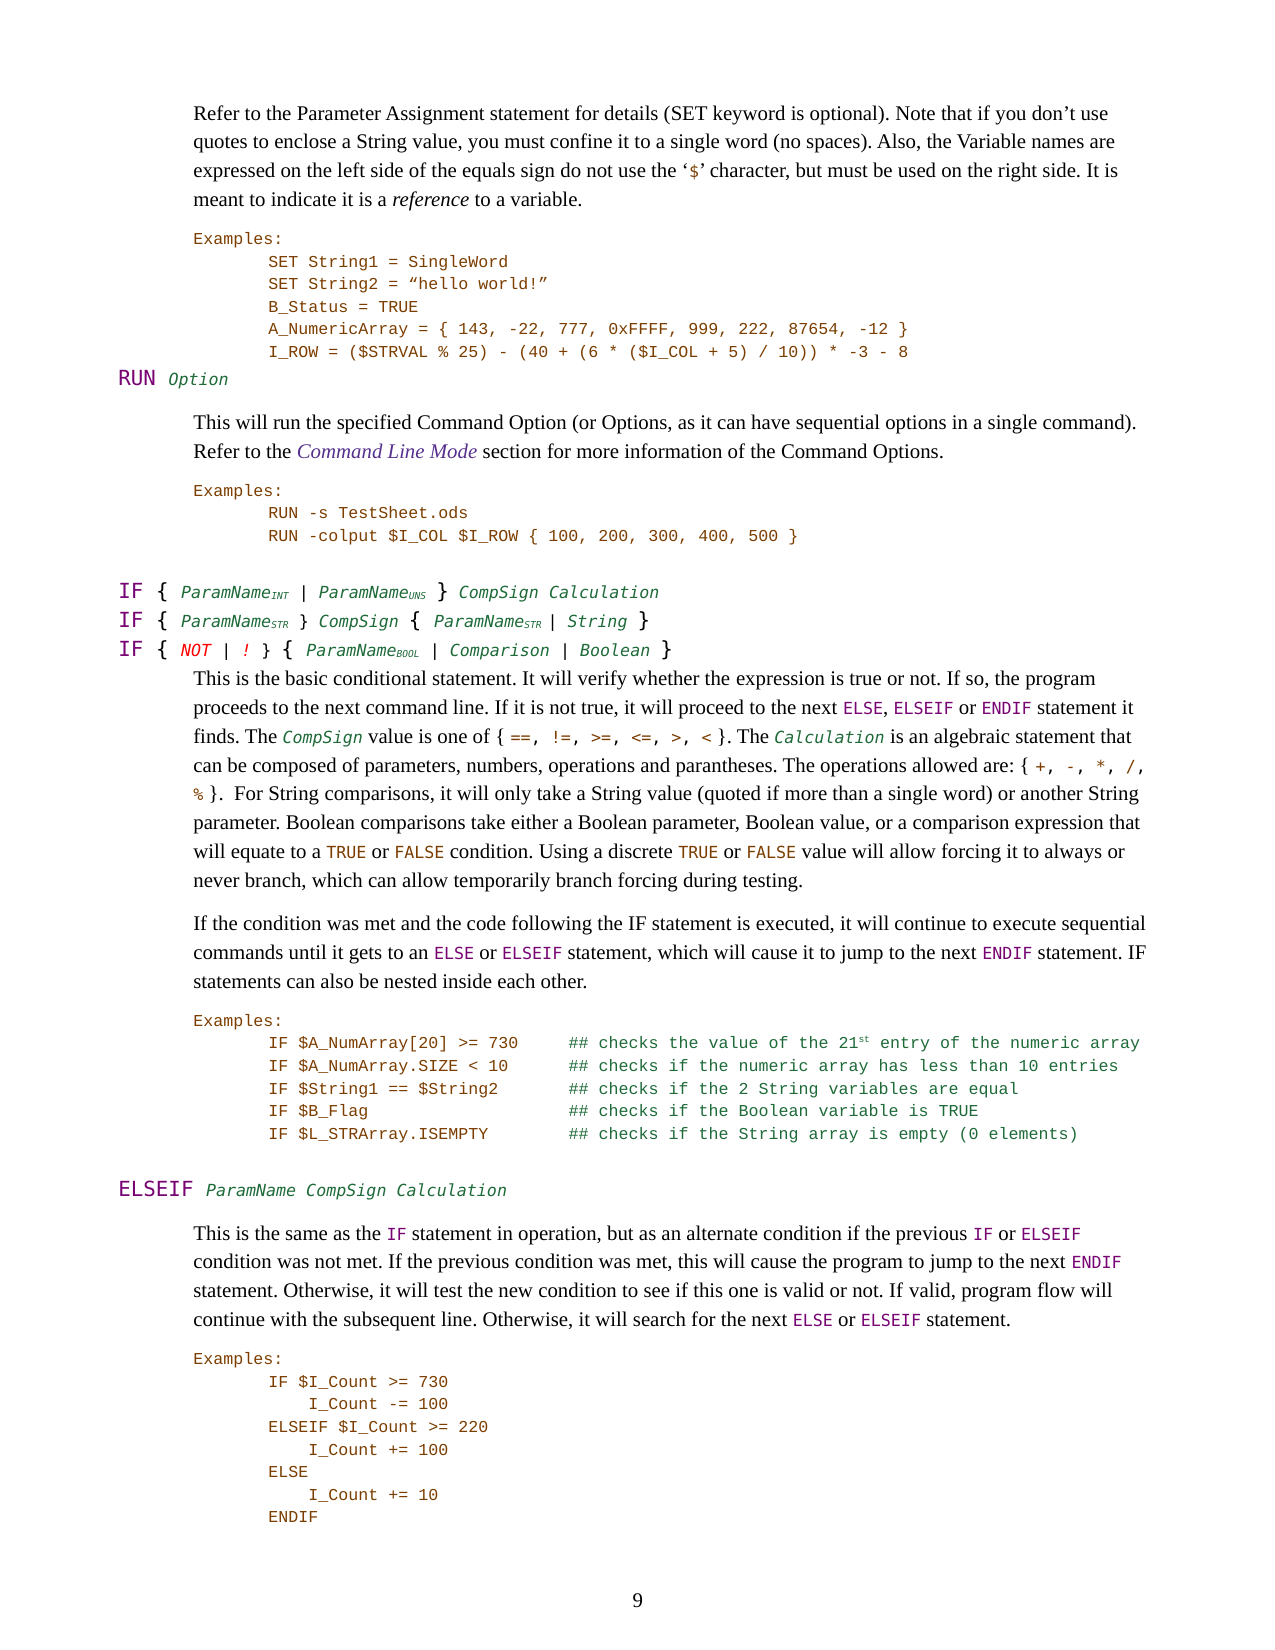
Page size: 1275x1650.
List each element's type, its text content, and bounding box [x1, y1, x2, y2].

text B_Status = TRUE [268, 298, 1157, 317]
text IF { NOT | ! } { ParamNameBOOL | Comparison | Boolean } [118, 637, 1157, 661]
text I_Count += 100 [268, 1441, 1157, 1460]
text A_NumericArray = { 143, -22, 777, 0xFFFF, 999, 222, 87654, -12 } [268, 321, 1157, 340]
text I_Count += 10 [268, 1486, 1157, 1505]
text IF $A_NumArray.SIZE < 10 ## checks if the numeric array has less than 10 entries [268, 1058, 1157, 1077]
text I_Count -= 100 [268, 1396, 1157, 1415]
text IF $String1 == $String2 ## checks if the 2 String variables are equal [268, 1080, 1157, 1099]
text This is the basic conditional statement. It will verify whether the expression is true or not. If so, the program proceeds to the next command line. If it is not true, it will proceed to the next ELSE, ELSEIF or ENDIF statement it finds. The CompSign value is one of { ==, !=, >=, <=, >, < }. The Calculation is an algebraic statement that can be composed of parameters, numbers, operations and parantheses. The operations allowed are: { +, -, *, /, % }. For String comparisons, it will only take a String value (quoted if more than a single word) or another String parameter. Boolean comparisons take either a Boolean parameter, Boolean value, or a comparison expression that will equate to a TRUE or FALSE condition. Using a discrete TRUE or FALSE value will allow forcing it to always or never branch, which can allow temporarily branch forcing during testing. [193, 666, 1157, 892]
text SET String1 = SingleWord [268, 253, 1157, 272]
text ELSEIF $I_Count >= 220 [268, 1418, 1157, 1437]
text IF $A_NumArray[20] >= 730 ## checks the value of the 21st entry of the numeric array [268, 1035, 1157, 1054]
text Refer to the Parameter Assignment statement for details (SET keyword is optional). Note that if you don’t use quotes to enclose a String value, you must confine it to a single word (no spaces). Also, the Variable names are expressed on the left side of the equals sign do not use the ‘$’ character, but must be used on the right side. It is meant to indicate it is a reference to a variable. [193, 101, 1157, 211]
text IF { ParamNameINT | ParamNameUNS } CompSign Calculation [118, 579, 1157, 603]
text Examples: [193, 1012, 1157, 1031]
text SET String2 = “hello world!” [268, 276, 1157, 294]
text RUN -colput $I_COL $I_ROW { 100, 200, 300, 400, 500 } [268, 527, 1157, 546]
text IF $L_STRArray.ISEMPTY ## checks if the String array is empty (0 elements) [268, 1126, 1157, 1144]
text Examples: [193, 1351, 1157, 1369]
text If the condition was met and the code following the IF statement is executed, it will continue to execute sequential commands until it gets to an ELSE or ELSEIF statement, which will cause it to jump to the next ENDIF statement. IF statements can also be nested inside each other. [193, 911, 1157, 993]
text Examples: [193, 231, 1157, 249]
text IF { ParamNameSTR } CompSign { ParamNameSTR | String } [118, 608, 1157, 632]
text This will run the specified Command Option (or Options, as it can have sequential options in a single command). Refer to the Command Line Mode section for more information of the Command Options. [193, 410, 1157, 463]
text IF $I_Count >= 730 [268, 1373, 1157, 1392]
text ELSE [268, 1464, 1157, 1482]
text ENDIF [268, 1509, 1157, 1528]
text This is the same as the IF statement in operation, but as an alternate condition if the previous IF or ELSEIF condition was not met. If the previous condition was met, this will cause the program to jump to the next ENDIF statement. Otherwise, it will test the new condition to see if this one is valid or not. If valid, program flow will continue with the subsequent line. Otherwise, it will search for the next ELSE or ELSEIF statement. [193, 1221, 1157, 1331]
text Examples: [193, 482, 1157, 501]
text RUN -s TestSheet.ods [268, 505, 1157, 523]
text I_ROW = ($STRVAL % 25) - (40 + (6 * ($I_COL + 5) / 10)) * -3 - 8 [268, 343, 1157, 362]
text IF $B_Flag ## checks if the Boolean variable is TRUE [268, 1103, 1157, 1122]
text RUN Option [118, 366, 1157, 390]
text ELSEIF ParamName CompSign Calculation [118, 1177, 1157, 1201]
